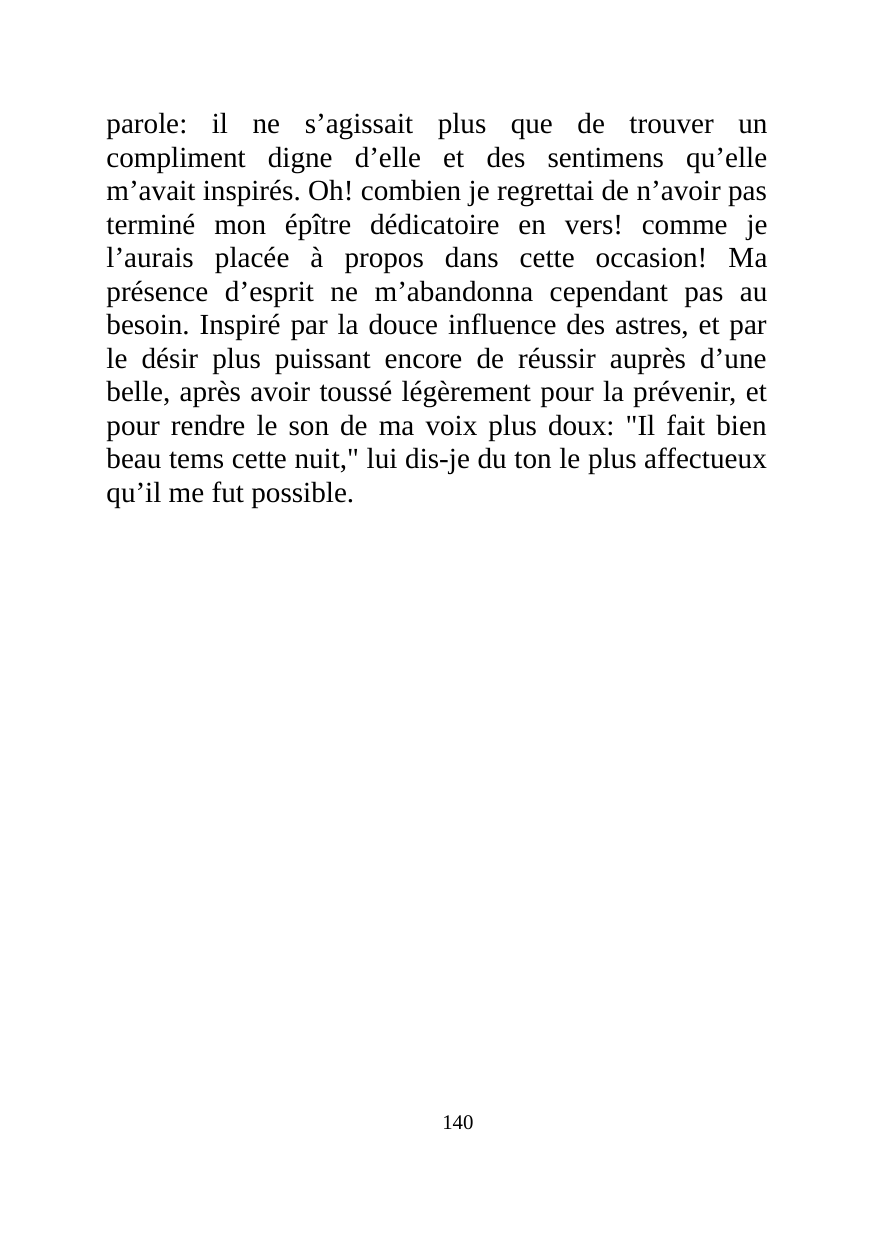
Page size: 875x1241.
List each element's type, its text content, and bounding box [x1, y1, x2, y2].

text parole: il ne s’agissait plus que de trouver un compliment digne d’elle et des sentimens qu’elle m’avait inspirés. Oh! combien je regrettai de n’avoir pas terminé mon épître dédicatoire en vers! comme je l’aurais placée à propos dans cette occasion! Ma présence d’esprit ne m’abandonna cependant pas au besoin. Inspiré par la douce influence des astres, et par le désir plus puissant encore de réussir auprès d’une belle, après avoir toussé légèrement pour la prévenir, et pour rendre le son de ma voix plus doux: "Il fait bien beau tems cette nuit," lui dis-je du ton le plus affectueux qu’il me fut possible. [106, 106, 768, 509]
